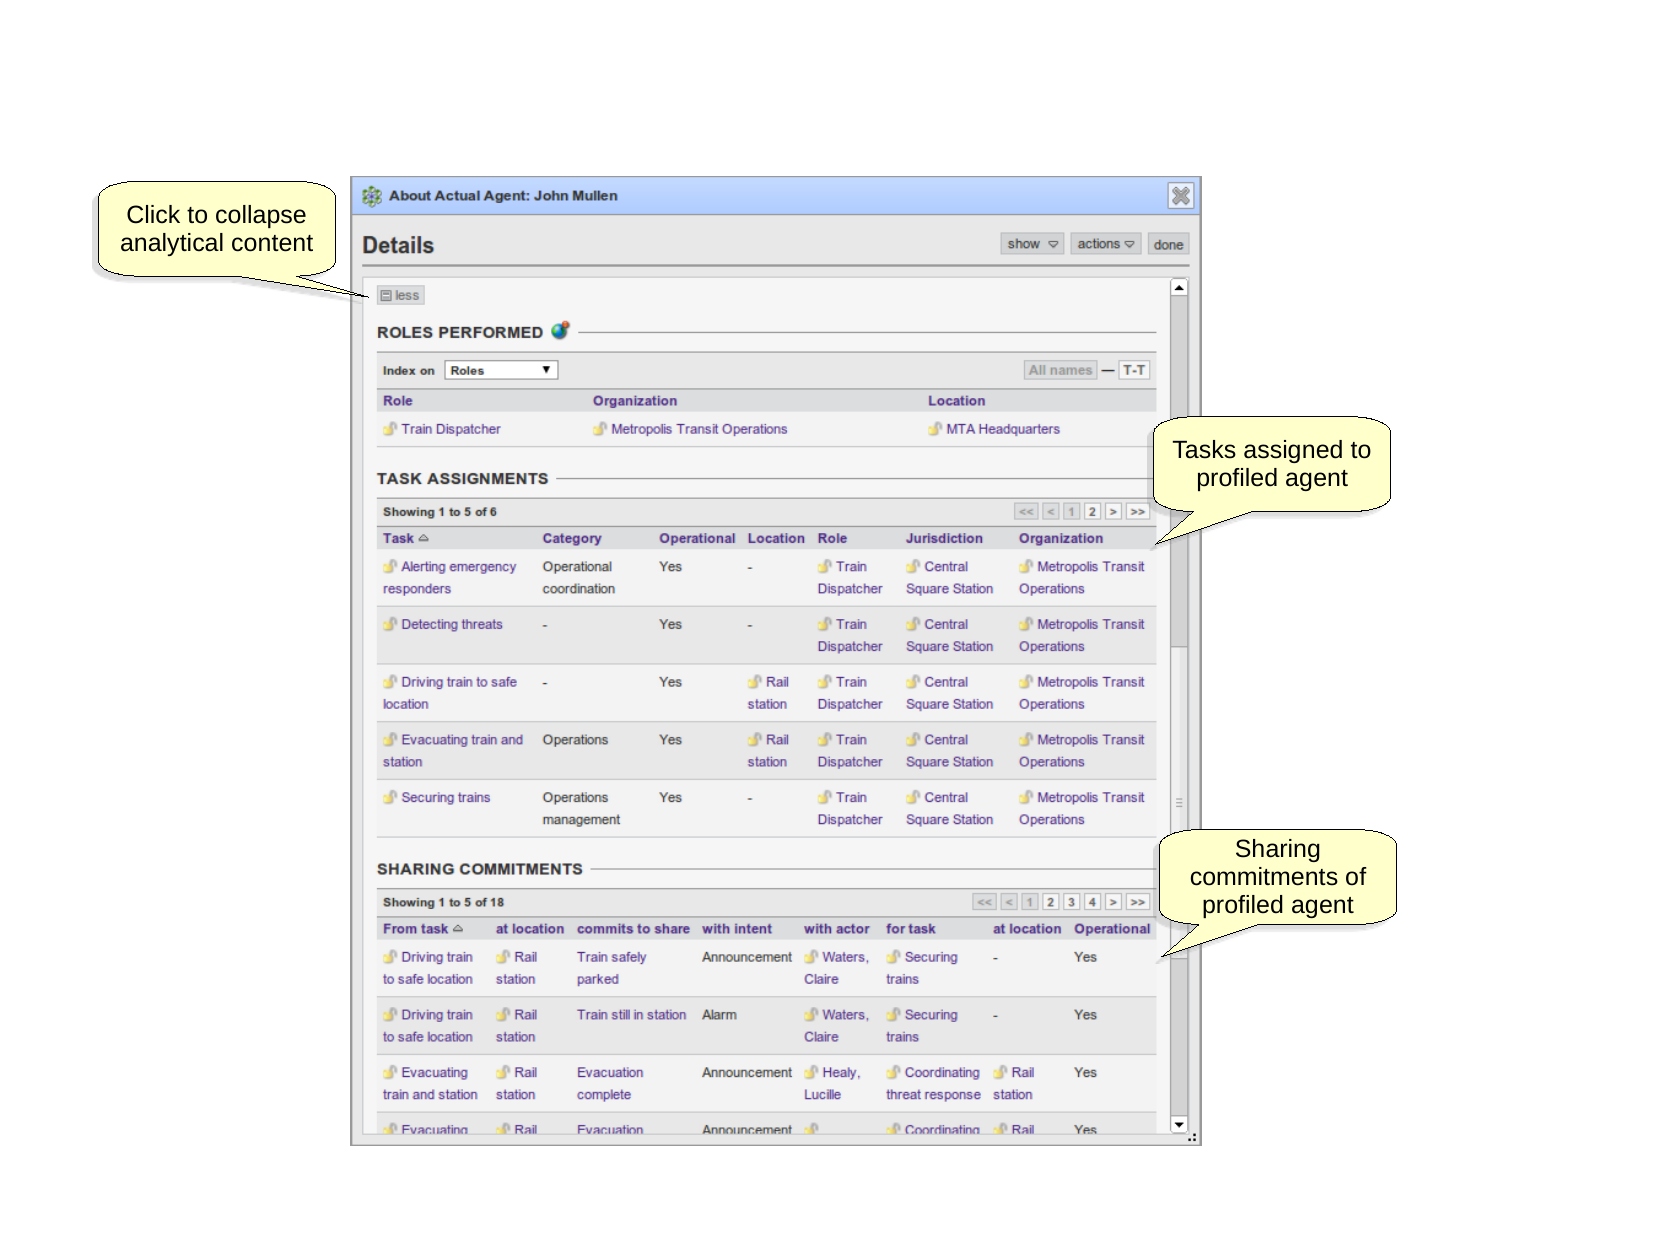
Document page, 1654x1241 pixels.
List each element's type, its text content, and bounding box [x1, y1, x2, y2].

text_box Tasks assigned to profiled agent [1153, 416, 1391, 545]
text_box Sharing commitments of profiled agent [1159, 829, 1397, 957]
text_box Click to collapse analytical content [98, 181, 369, 298]
picture [350, 176, 1202, 1146]
